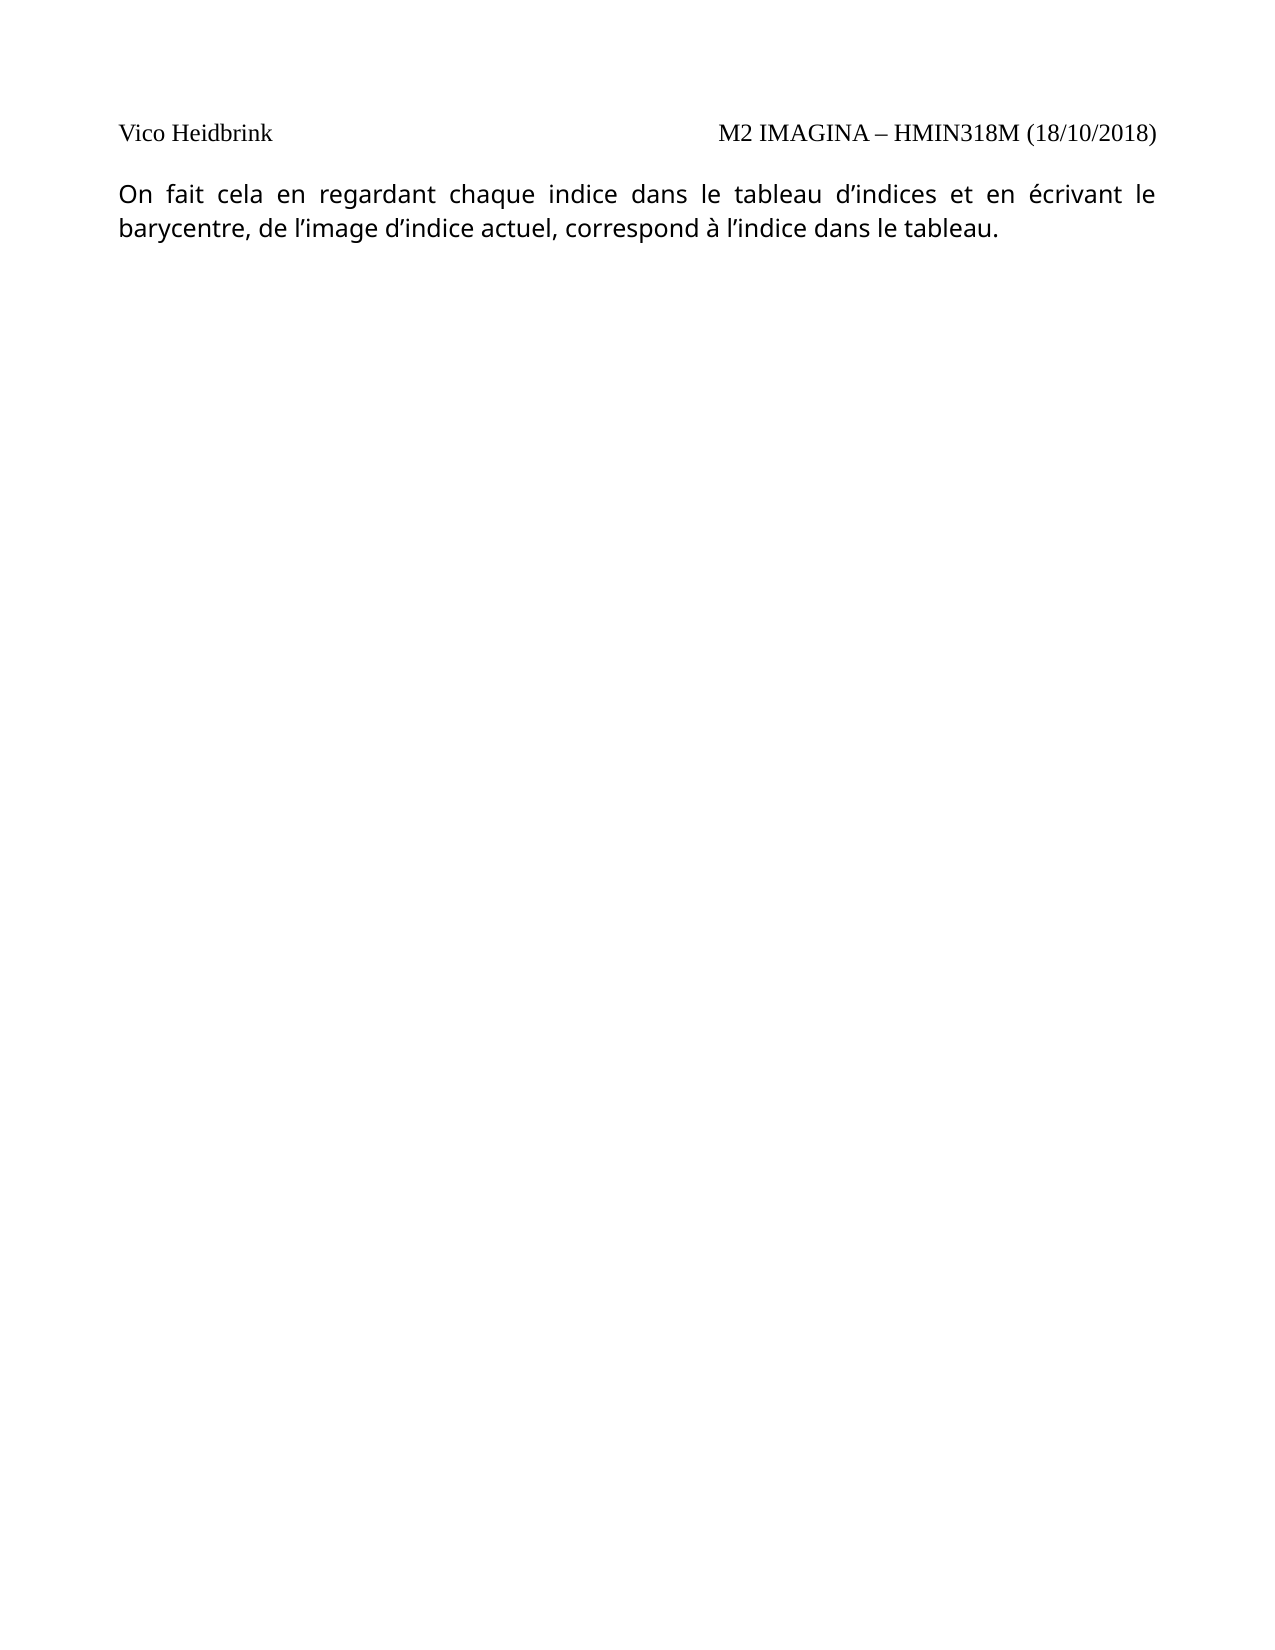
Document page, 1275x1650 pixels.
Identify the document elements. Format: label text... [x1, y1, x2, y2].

text On fait cela en regardant chaque indice dans le tableau d’indices et en écrivant le barycentre, de l’image d’indice actuel, correspond à l’indice dans le tableau. [118, 176, 1157, 244]
